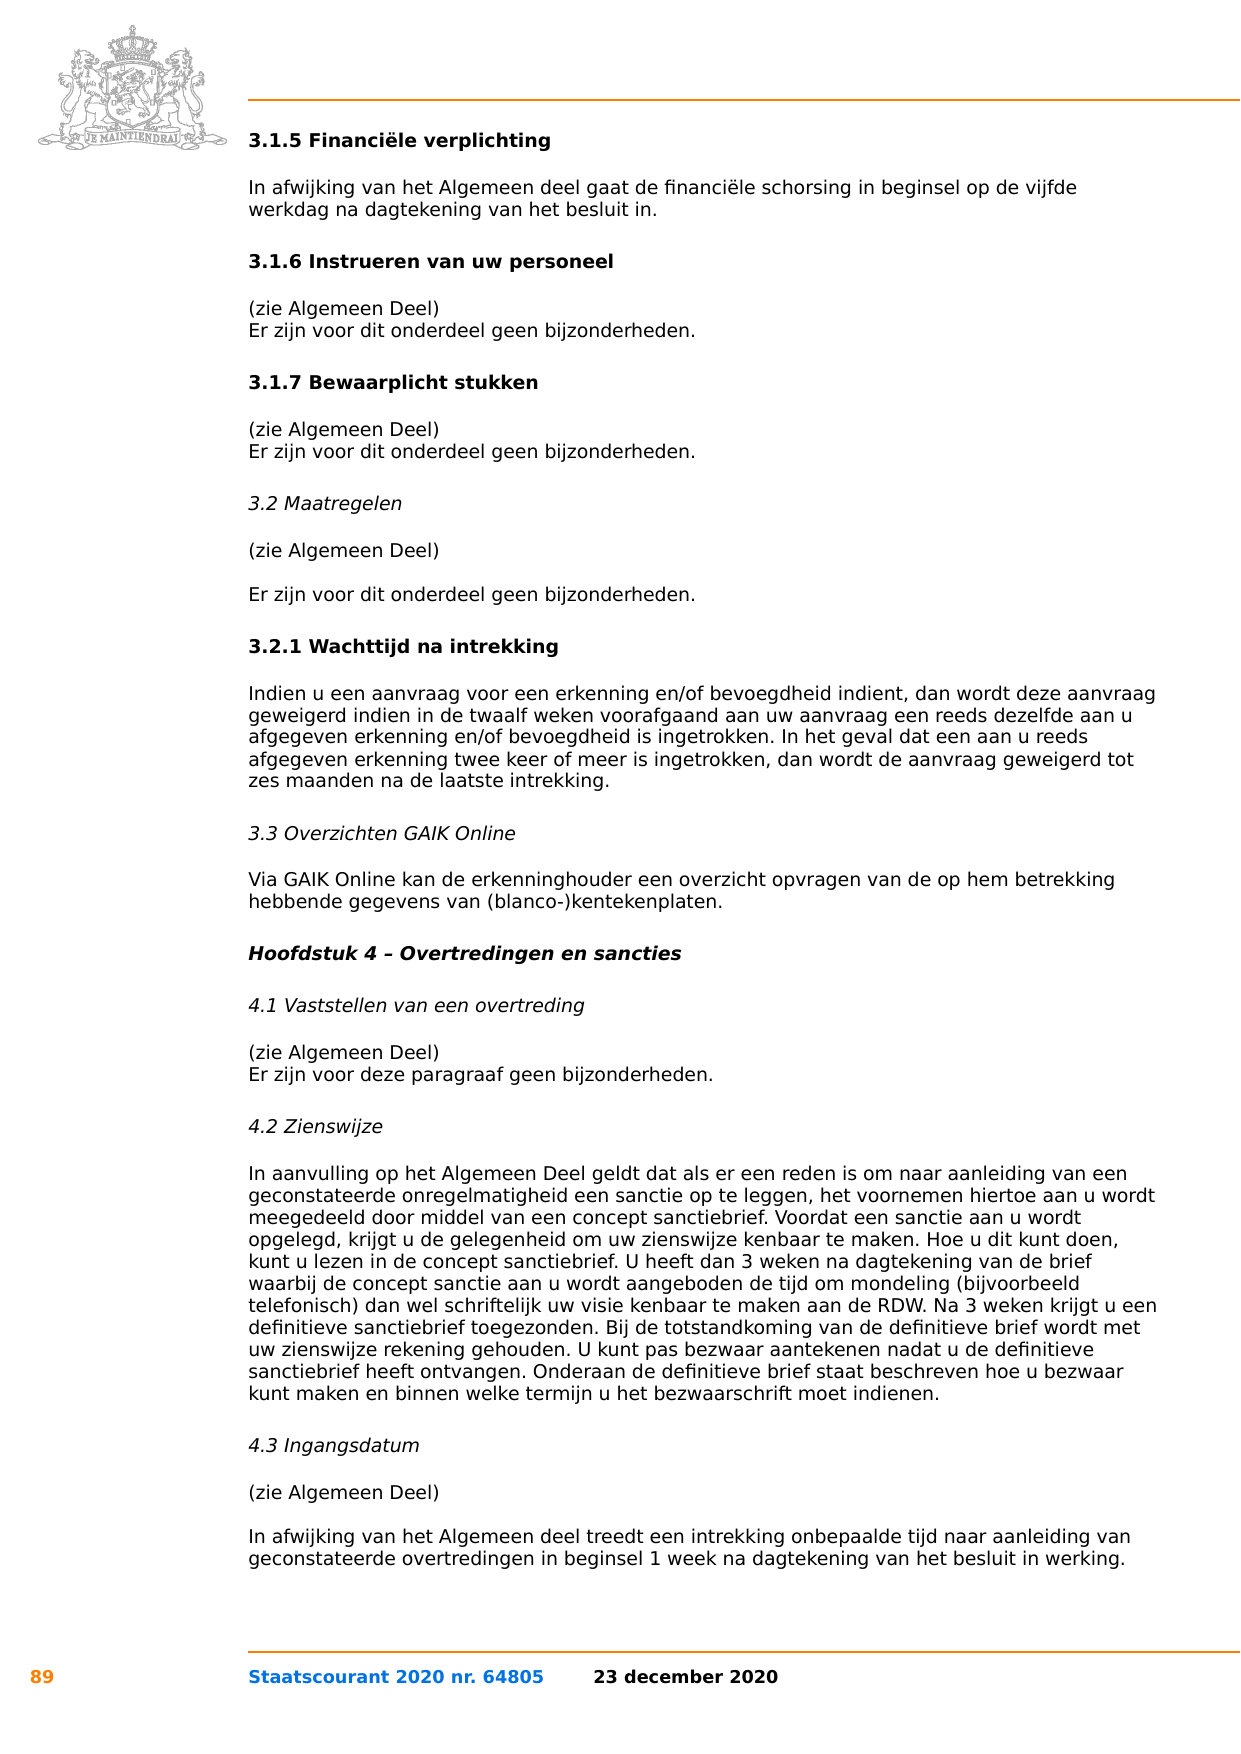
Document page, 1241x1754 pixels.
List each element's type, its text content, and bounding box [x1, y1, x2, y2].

text Indien u een aanvraag voor een erkenning en/of bevoegdheid indient, dan wordt deze aanvraag geweigerd indien in de twaalf weken voorafgaand aan uw aanvraag een reeds dezelfde aan u afgegeven erkenning en/of bevoegdheid is ingetrokken. In het geval dat een aan u reeds afgegeven erkenning twee keer of meer is ingetrokken, dan wordt de aanvraag geweigerd tot zes maanden na de laatste intrekking. [248, 682, 1163, 792]
subtitle 3.2 Maatregelen [248, 493, 1163, 515]
subtitle 3.3 Overzichten GAIK Online [248, 822, 1163, 844]
text Er zijn voor dit onderdeel geen bijzonderheden. [248, 583, 1163, 606]
text In afwijking van het Algemeen deel treedt een intrekking onbepaalde tijd naar aanleiding van geconstateerde overtredingen in beginsel 1 week na dagtekening van het besluit in werking. [248, 1526, 1163, 1570]
subtitle 3.1.6 Instrueren van uw personeel [248, 251, 1163, 273]
text Er zijn voor deze paragraaf geen bijzonderheden. [248, 1064, 1163, 1086]
subtitle 4.2 Zienswijze [248, 1116, 1163, 1138]
subtitle 3.2.1 Wachttijd na intrekking [248, 636, 1163, 657]
picture [38, 25, 227, 150]
text In afwijking van het Algemeen deel gaat de financiële schorsing in beginsel op de vijfde werkdag na dagtekening van het besluit in. [248, 177, 1163, 221]
text (zie Algemeen Deel) [248, 1482, 1163, 1504]
text (zie Algemeen Deel) [248, 298, 1163, 320]
subtitle 3.1.7 Bewaarplicht stukken [248, 372, 1163, 394]
subtitle 4.1 Vaststellen van een overtreding [248, 995, 1163, 1017]
text (zie Algemeen Deel) [248, 419, 1163, 441]
text Er zijn voor dit onderdeel geen bijzonderheden. [248, 441, 1163, 463]
text In aanvulling op het Algemeen Deel geldt dat als er een reden is om naar aanleiding van een geconstateerde onregelmatigheid een sanctie op te leggen, het voornemen hiertoe aan u wordt meegedeeld door middel van een concept sanctiebrief. Voordat een sanctie aan u wordt opgelegd, krijgt u de gelegenheid om uw zienswijze kenbaar te maken. Hoe u dit kunt doen, kunt u lezen in de concept sanctiebrief. U heeft dan 3 weken na dagtekening van de brief waarbij de concept sanctie aan u wordt aangeboden de tijd om mondeling (bijvoorbeeld telefonisch) dan wel schriftelijk uw visie kenbaar te maken aan de RDW. Na 3 weken krijgt u een definitieve sanctiebrief toegezonden. Bij de totstandkoming van de definitieve brief wordt met uw zienswijze rekening gehouden. U kunt pas bezwaar aantekenen nadat u de definitieve sanctiebrief heeft ontvangen. Onderaan de definitieve brief staat beschreven hoe u bezwaar kunt maken en binnen welke termijn u het bezwaarschrift moet indienen. [248, 1163, 1163, 1405]
subtitle 3.1.5 Financiële verplichting [248, 130, 1163, 152]
text Er zijn voor dit onderdeel geen bijzonderheden. [248, 320, 1163, 342]
subtitle Hoofdstuk 4 – Overtredingen en sancties [248, 943, 1163, 965]
subtitle 4.3 Ingangsdatum [248, 1435, 1163, 1457]
text (zie Algemeen Deel) [248, 540, 1163, 562]
text Via GAIK Online kan de erkenninghouder een overzicht opvragen van de op hem betrekking hebbende gegevens van (blanco-)kentekenplaten. [248, 869, 1163, 913]
text (zie Algemeen Deel) [248, 1042, 1163, 1064]
